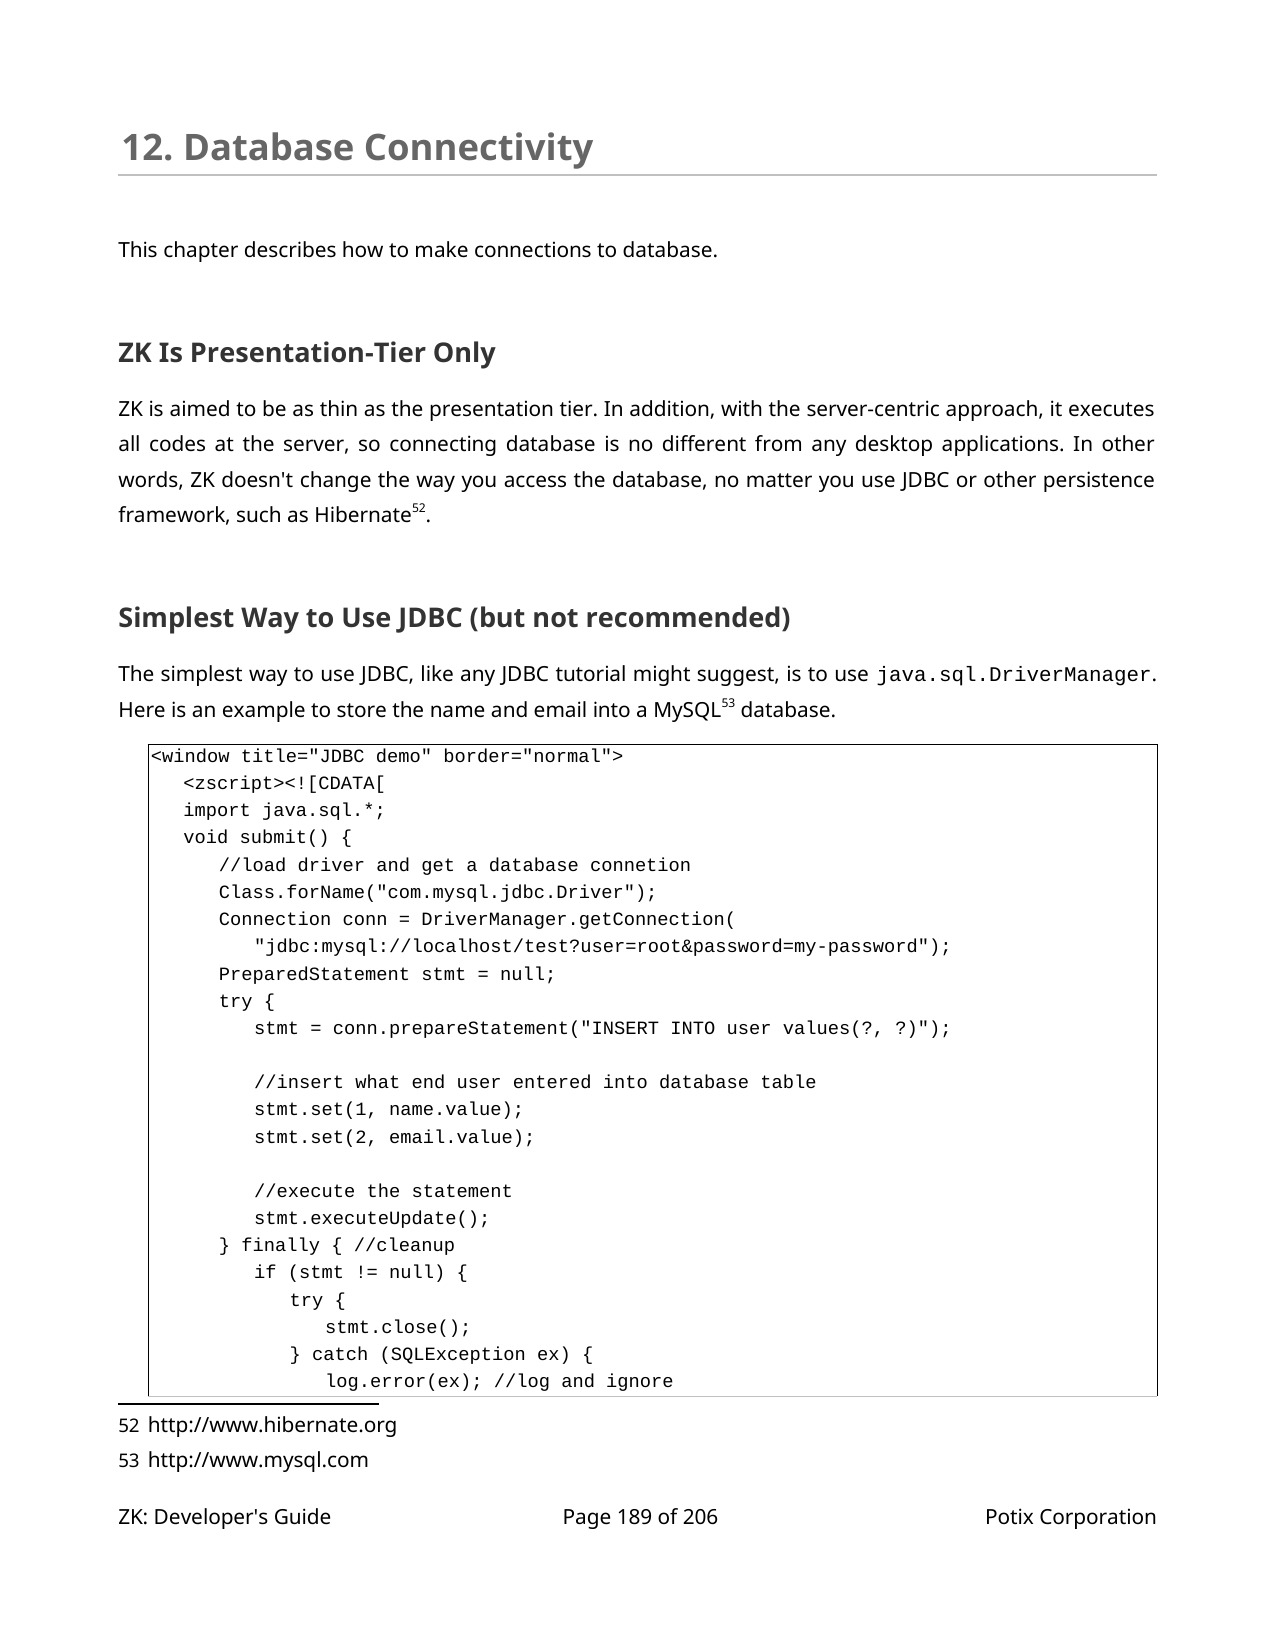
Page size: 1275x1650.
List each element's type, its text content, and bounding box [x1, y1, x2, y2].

subtitle Simplest Way to Use JDBC (but not recommended) [118, 599, 1157, 636]
text //load driver and get a database connetion [149, 853, 1157, 877]
text http://www.mysql.com [118, 1445, 1157, 1473]
text import java.sql.*; [149, 798, 1157, 822]
text http://www.hibernate.org [118, 1410, 1157, 1438]
text Class.forName("com.mysql.jdbc.Driver"); [149, 880, 1157, 904]
text //insert what end user entered into database table [149, 1070, 1157, 1094]
text stmt = conn.prepareStatement("INSERT INTO user values(?, ?)"); [149, 1016, 1157, 1040]
text <zscript><![CDATA[ [149, 771, 1157, 795]
text stmt.set(2, email.value); [149, 1124, 1157, 1149]
text try { [149, 1288, 1157, 1312]
text stmt.executeUpdate(); [149, 1206, 1157, 1230]
text //execute the statement [149, 1179, 1157, 1203]
text PreparedStatement stmt = null; [149, 961, 1157, 986]
text stmt.set(1, name.value); [149, 1097, 1157, 1122]
text <window title="JDBC demo" border="normal"> [149, 745, 1157, 768]
text This chapter describes how to make connections to database. [118, 235, 1157, 263]
text log.error(ex); //log and ignore [149, 1369, 1157, 1396]
text } finally { //cleanup [149, 1233, 1157, 1257]
text ZK is aimed to be as thin as the presentation tier. In addition, with the server-centric approach, it executes all codes at the server, so connecting database is no different from any desktop applications. In other words, ZK doesn't change the way you access the database, no matter you use JDBC or other persistence framework, such as Hibernate. [118, 394, 1157, 528]
subtitle ZK Is Presentation-Tier Only [118, 334, 1157, 371]
text if (stmt != null) { [149, 1260, 1157, 1285]
text "jdbc:mysql://localhost/test?user=root&password=my-password"); [149, 934, 1157, 958]
text stmt.close(); [149, 1315, 1157, 1339]
text The simplest way to use JDBC, like any JDBC tutorial might suggest, is to use java.sql.DriverManager. Here is an example to store the name and email into a MySQL database. [118, 659, 1157, 723]
subtitle 12. Database Connectivity [118, 118, 1157, 174]
text } catch (SQLException ex) { [149, 1342, 1157, 1366]
text try { [149, 988, 1157, 1013]
text void submit() { [149, 825, 1157, 850]
text Connection conn = DriverManager.getConnection( [149, 907, 1157, 931]
